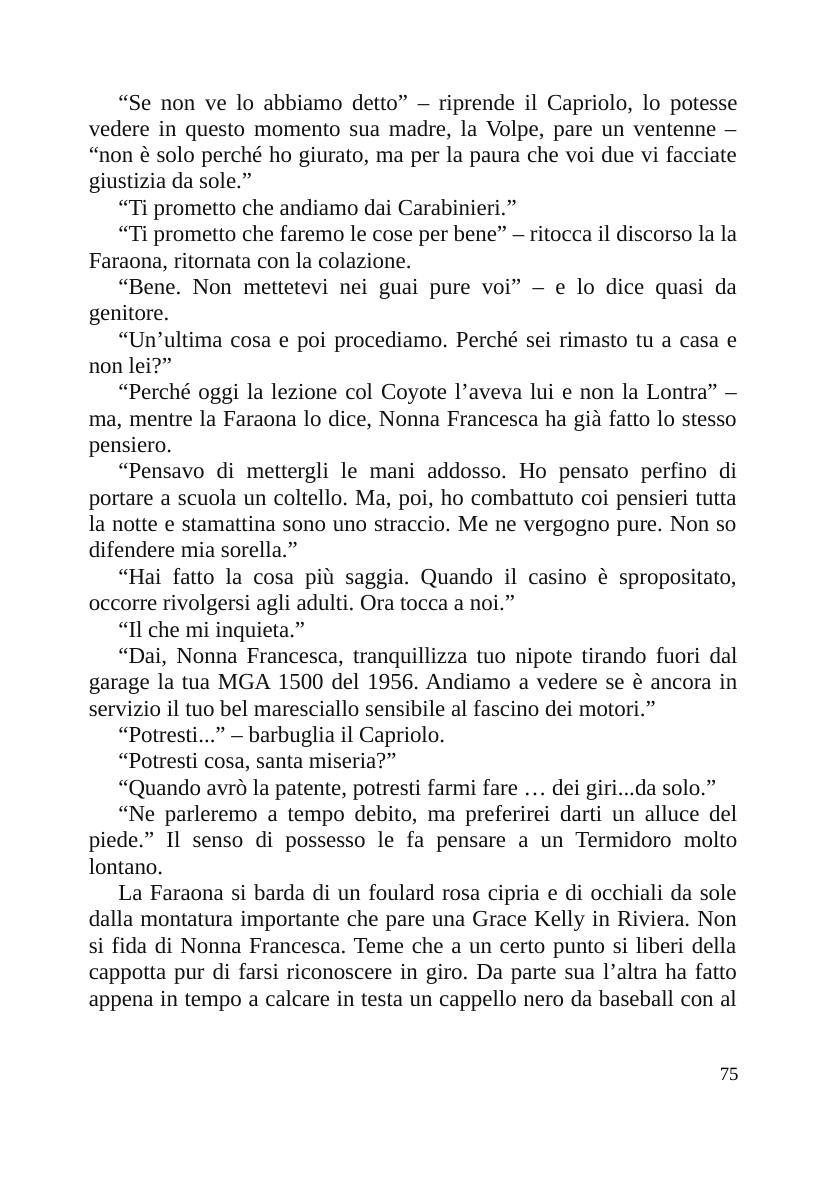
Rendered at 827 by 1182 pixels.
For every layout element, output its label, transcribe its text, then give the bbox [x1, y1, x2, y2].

text “Il che mi inquieta.” [88, 616, 738, 642]
text “Dai, Nonna Francesca, tranquillizza tuo nipote tirando fuori dal garage la tua MGA 1500 del 1956. Andiamo a vedere se è ancora in servizio il tuo bel maresciallo sensibile al fascino dei motori.” [88, 642, 738, 721]
text “Se non ve lo abbiamo detto” ‒ riprende il Capriolo, lo potesse vedere in questo momento sua madre, la Volpe, pare un ventenne ‒ “non è solo perché ho giurato, ma per la paura che voi due vi facciate giustizia da sole.” [88, 88, 738, 194]
text “Potresti...” ‒ barbuglia il Capriolo. [88, 721, 738, 747]
text “Ti prometto che faremo le cose per bene” ‒ ritocca il discorso la la Faraona, ritornata con la colazione. [88, 220, 738, 273]
text “Ne parleremo a tempo debito, ma preferirei darti un alluce del piede.” Il senso di possesso le fa pensare a un Termidoro molto lontano. [88, 800, 738, 879]
text “Perché oggi la lezione col Coyote l’aveva lui e non la Lontra” ‒ ma, mentre la Faraona lo dice, Nonna Francesca ha già fatto lo stesso pensiero. [88, 378, 738, 457]
text “Un’ultima cosa e poi procediamo. Perché sei rimasto tu a casa e non lei?” [88, 326, 738, 378]
text “Quando avrò la patente, potresti farmi fare … dei giri...da solo.” [88, 774, 738, 800]
text “Hai fatto la cosa più saggia. Quando il casino è spropositato, occorre rivolgersi agli adulti. Ora tocca a noi.” [88, 563, 738, 616]
text “Ti prometto che andiamo dai Carabinieri.” [88, 194, 738, 220]
text La Faraona si barda di un foulard rosa cipria e di occhiali da sole dalla montatura importante che pare una Grace Kelly in Riviera. Non si fida di Nonna Francesca. Teme che a un certo punto si liberi della cappotta pur di farsi riconoscere in giro. Da parte sua l’altra ha fatto appena in tempo a calcare in testa un cappello nero da baseball con al [88, 879, 738, 1011]
text “Pensavo di mettergli le mani addosso. Ho pensato perfino di portare a scuola un coltello. Ma, poi, ho combattuto coi pensieri tutta la notte e stamattina sono uno straccio. Me ne vergogno pure. Non so difendere mia sorella.” [88, 457, 738, 563]
text “Bene. Non mettetevi nei guai pure voi” ‒ e lo dice quasi da genitore. [88, 273, 738, 326]
text “Potresti cosa, santa miseria?” [88, 747, 738, 774]
